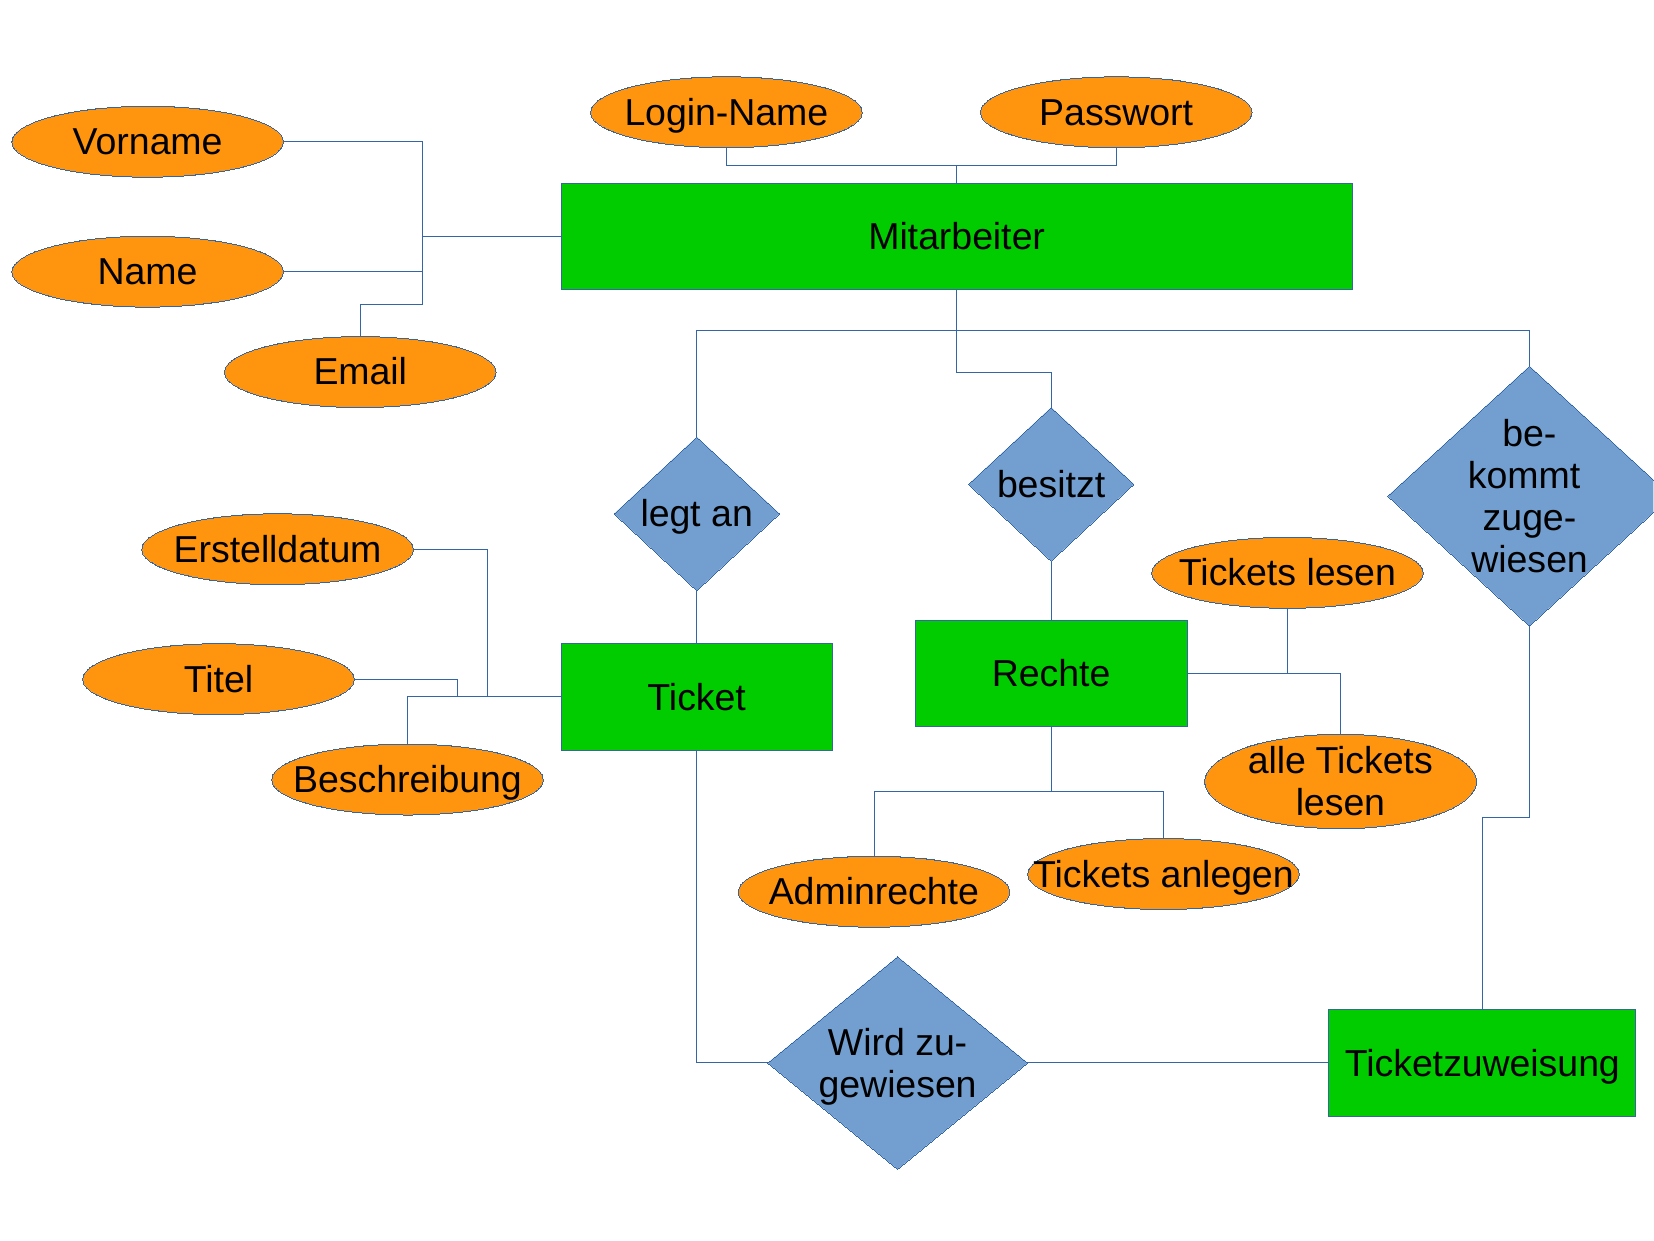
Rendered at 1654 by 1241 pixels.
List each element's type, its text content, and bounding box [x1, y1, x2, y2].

text_box Titel [82, 643, 355, 715]
text_box Name [11, 236, 284, 308]
text_box Tickets lesen [1151, 537, 1424, 609]
text_box Vorname [11, 106, 284, 178]
text_box legt an [614, 437, 780, 591]
text_box Erstelldatum [141, 513, 414, 585]
text_box besitzt [968, 407, 1134, 561]
text_box alle Tickets lesen [1204, 734, 1477, 829]
text_box Tickets anlegen [1027, 838, 1300, 910]
text_box Email [224, 336, 497, 408]
text_box Ticketzuweisung [1328, 1009, 1636, 1117]
text_box Beschreibung [271, 744, 544, 816]
text_box Mitarbeiter [561, 183, 1353, 290]
text_box Ticket [561, 643, 833, 751]
text_box Rechte [915, 620, 1188, 727]
text_box be- kommt zuge- wiesen [1387, 366, 1654, 626]
text_box Adminrechte [738, 856, 1010, 928]
text_box Passwort [980, 76, 1253, 148]
text_box Login-Name [590, 76, 863, 148]
text_box Wird zu- gewiesen [767, 956, 1028, 1170]
